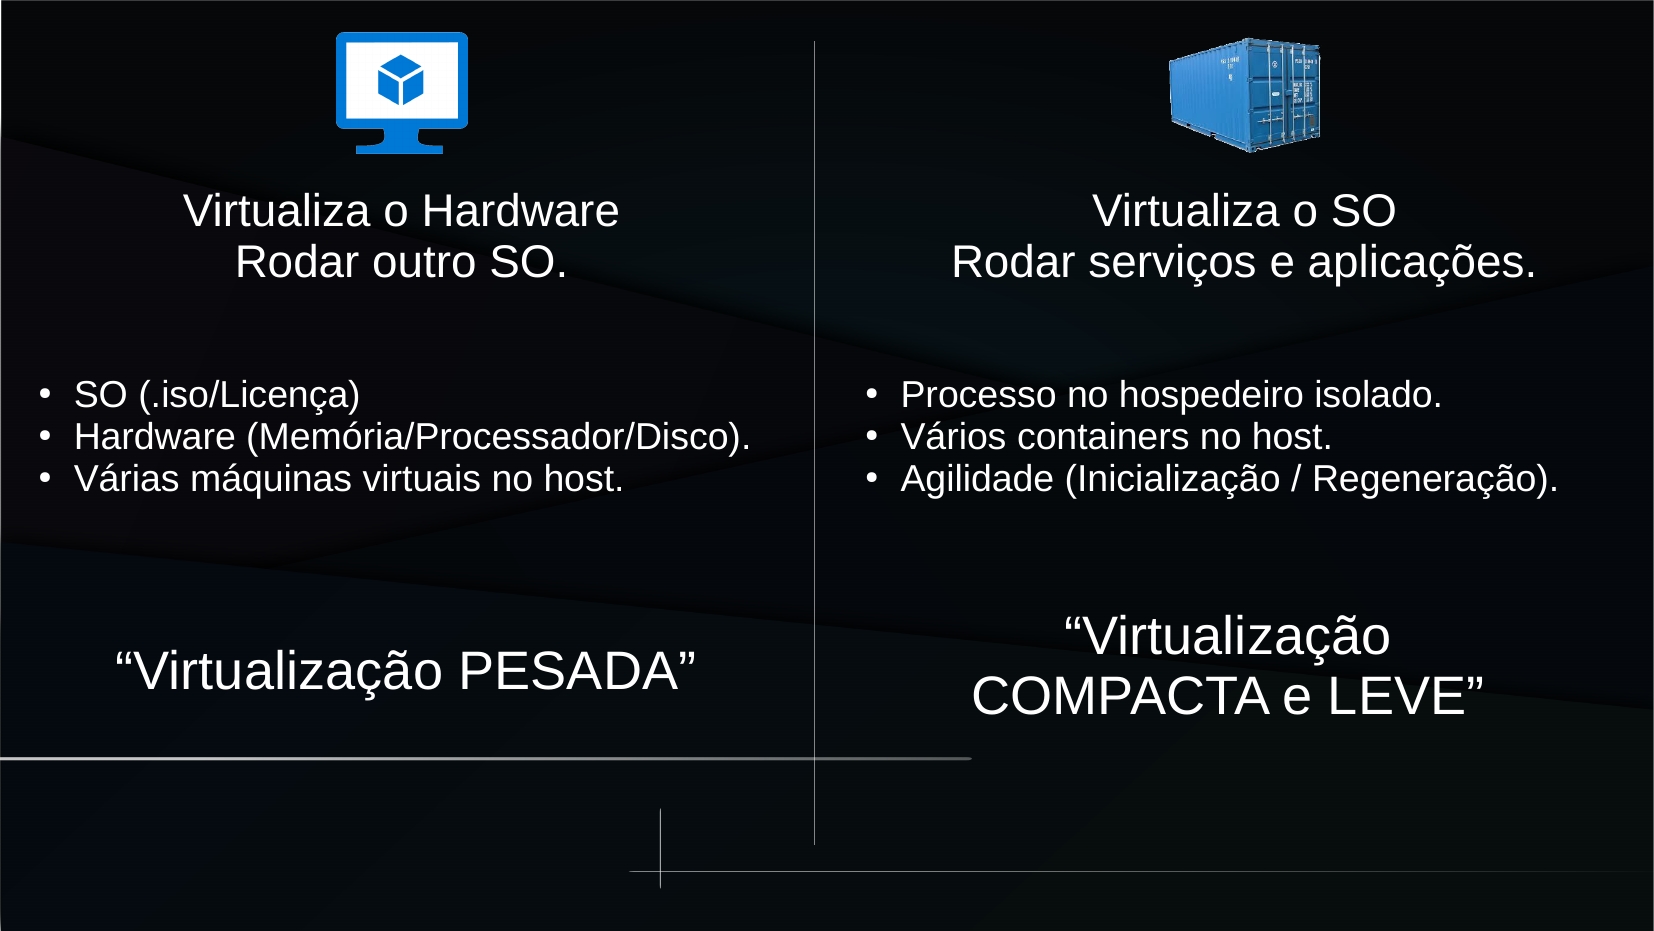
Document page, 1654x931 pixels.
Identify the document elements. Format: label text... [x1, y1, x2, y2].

picture [0, 0, 1654, 931]
text_box Virtualiza o Hardware Rodar outro SO. [64, 177, 739, 314]
text_box SO (.iso/Licença) Hardware (Memória/Processador/Disco). Várias máquinas virtuais no host. [23, 366, 792, 556]
text_box Virtualiza o SO Rodar serviços e aplicações. [936, 177, 1553, 346]
text_box “Virtualização PESADA” [100, 633, 713, 709]
text_box Processo no hospedeiro isolado. Vários containers no host. Agilidade (Inicialização / Regeneração). [850, 366, 1607, 579]
text_box “Virtualização COMPACTA e LEVE” [956, 597, 1501, 734]
